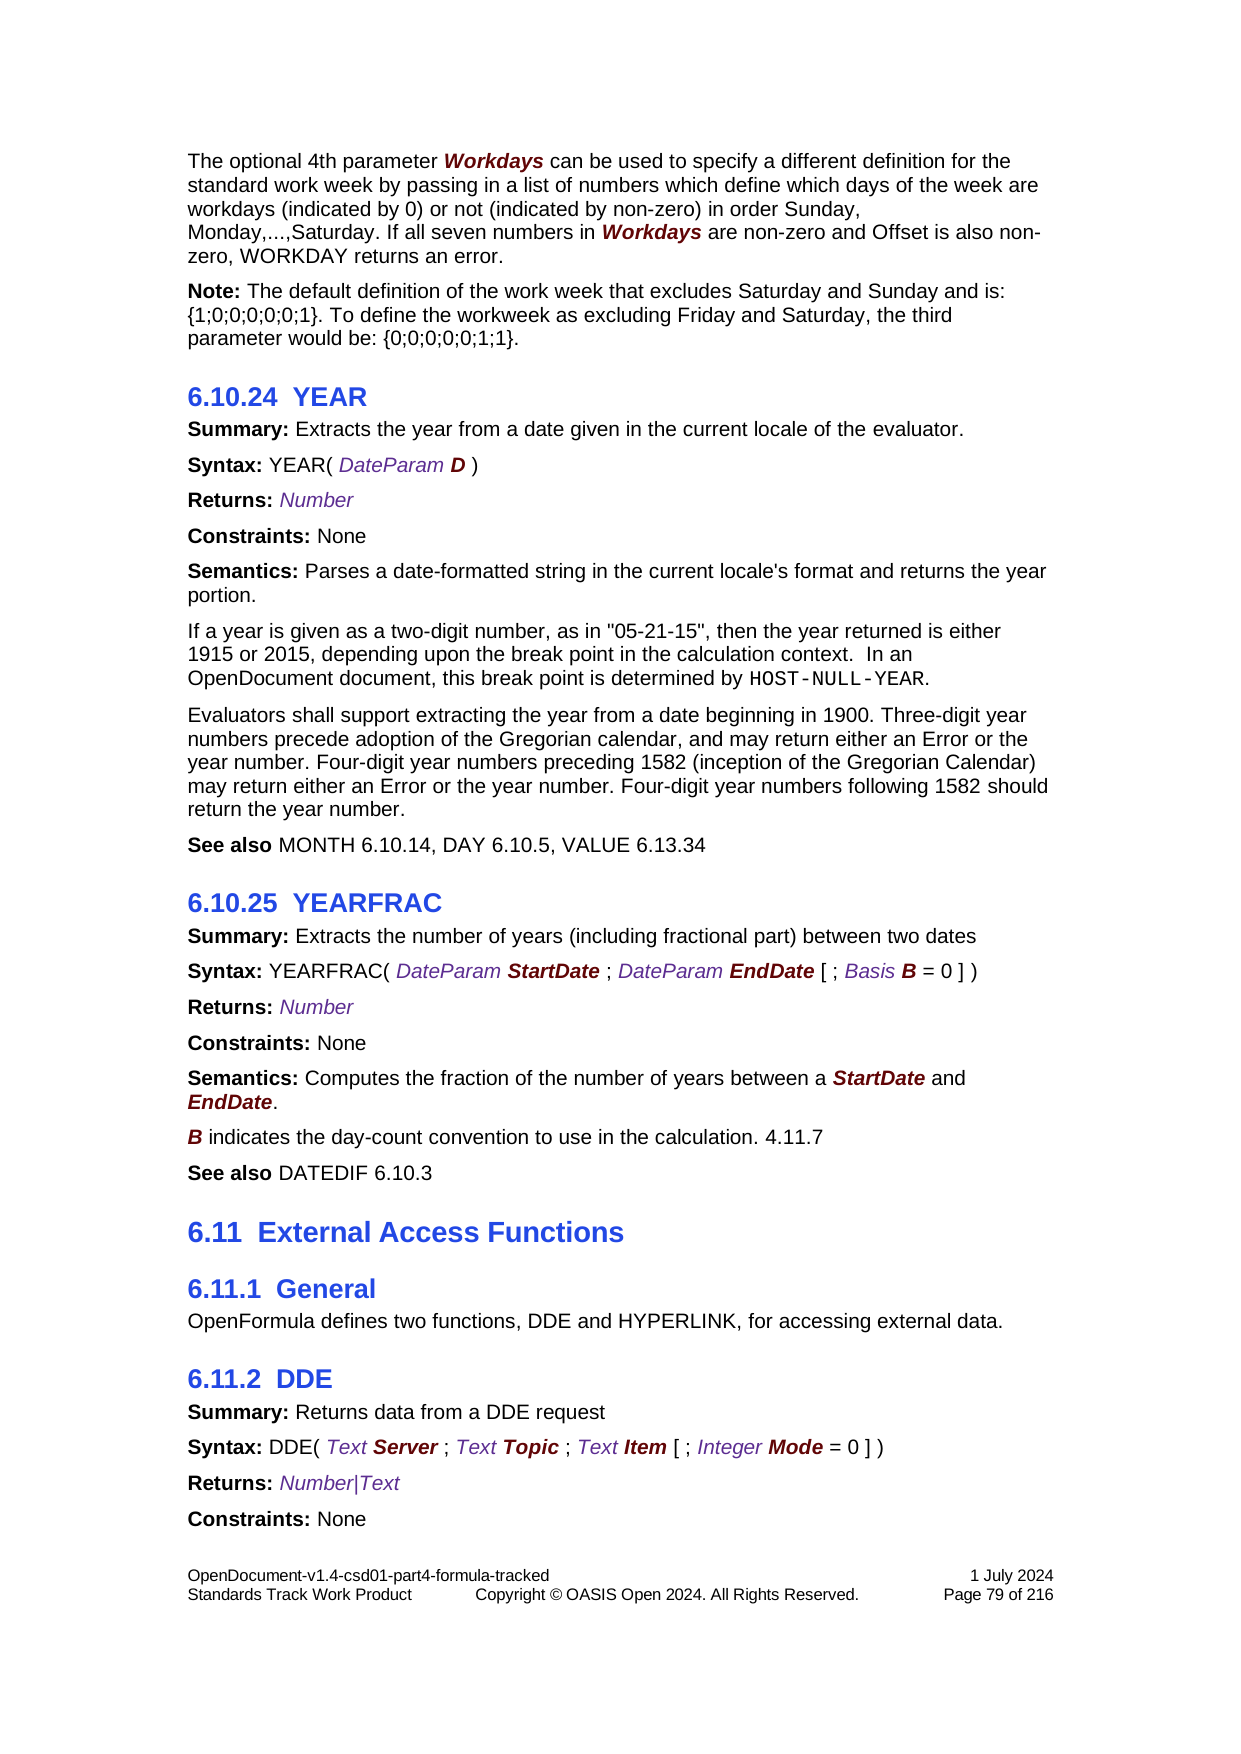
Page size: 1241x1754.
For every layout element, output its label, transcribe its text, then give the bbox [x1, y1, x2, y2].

text Evaluators shall support extracting the year from a date beginning in 1900. Three-digit year numbers precede adoption of the Gregorian calendar, and may return either an Error or the year number. Four-digit year numbers preceding 1582 (inception of the Gregorian Calendar) may return either an Error or the year number. Four-digit year numbers following 1582 should return the year number. [187, 704, 1053, 821]
text Returns: Number [187, 489, 1053, 512]
text Summary: Extracts the year from a date given in the current locale of the evaluator. [187, 417, 1053, 441]
text Returns: Number [187, 995, 1053, 1019]
text If a year is given as a two-digit number, as in "05-21-15", then the year returned is either 1915 or 2015, depending upon the break point in the calculation context. In an OpenDocument document, this break point is determined by HOST-NULL-YEAR. [187, 619, 1053, 692]
subtitle DDE [187, 1364, 1053, 1394]
subtitle External Access Functions [187, 1216, 1053, 1248]
text Constraints: None [187, 1031, 1053, 1054]
text Note: The default definition of the work week that excludes Saturday and Sunday and is: {1;0;0;0;0;0;1}. To define the workweek as excluding Friday and Saturday, the third parameter would be: {0;0;0;0;0;1;1}. [187, 280, 1053, 350]
text Semantics: Computes the fraction of the number of years between a StartDate and EndDate. [187, 1067, 1053, 1114]
text The optional 4th parameter Workdays can be used to specify a different definition for the standard work week by passing in a list of numbers which define which days of the week are workdays (indicated by 0) or not (indicated by non-zero) in order Sunday, Monday,...,Saturday. If all seven numbers in Workdays are non-zero and Offset is also non-zero, WORKDAY returns an error. [187, 150, 1053, 268]
text Summary: Returns data from a DDE request [187, 1400, 1053, 1424]
text See also DATEDIF 6.10.3 [187, 1161, 1053, 1185]
text Syntax: DDE( Text Server ; Text Topic ; Text Item [ ; Integer Mode = 0 ] ) [187, 1436, 1053, 1459]
text OpenFormula defines two functions, DDE and HYPERLINK, for accessing external data. [187, 1309, 1053, 1333]
text Constraints: None [187, 524, 1053, 548]
text Syntax: YEAR( DateParam D ) [187, 453, 1053, 477]
text Returns: Number|Text [187, 1471, 1053, 1495]
subtitle General [187, 1273, 1053, 1303]
text B indicates the day-count convention to use in the calculation. 4.11.7 [187, 1126, 1053, 1149]
text Syntax: YEARFRAC( DateParam StartDate ; DateParam EndDate [ ; Basis B = 0 ] ) [187, 960, 1053, 983]
text Summary: Extracts the number of years (including fractional part) between two dates [187, 924, 1053, 948]
text Constraints: None [187, 1507, 1053, 1531]
subtitle YEAR [187, 381, 1053, 411]
text Semantics: Parses a date-formatted string in the current locale's format and returns the year portion. [187, 560, 1053, 607]
subtitle YEARFRAC [187, 888, 1053, 918]
text See also MONTH 6.10.14, DAY 6.10.5, VALUE 6.13.34 [187, 833, 1053, 857]
